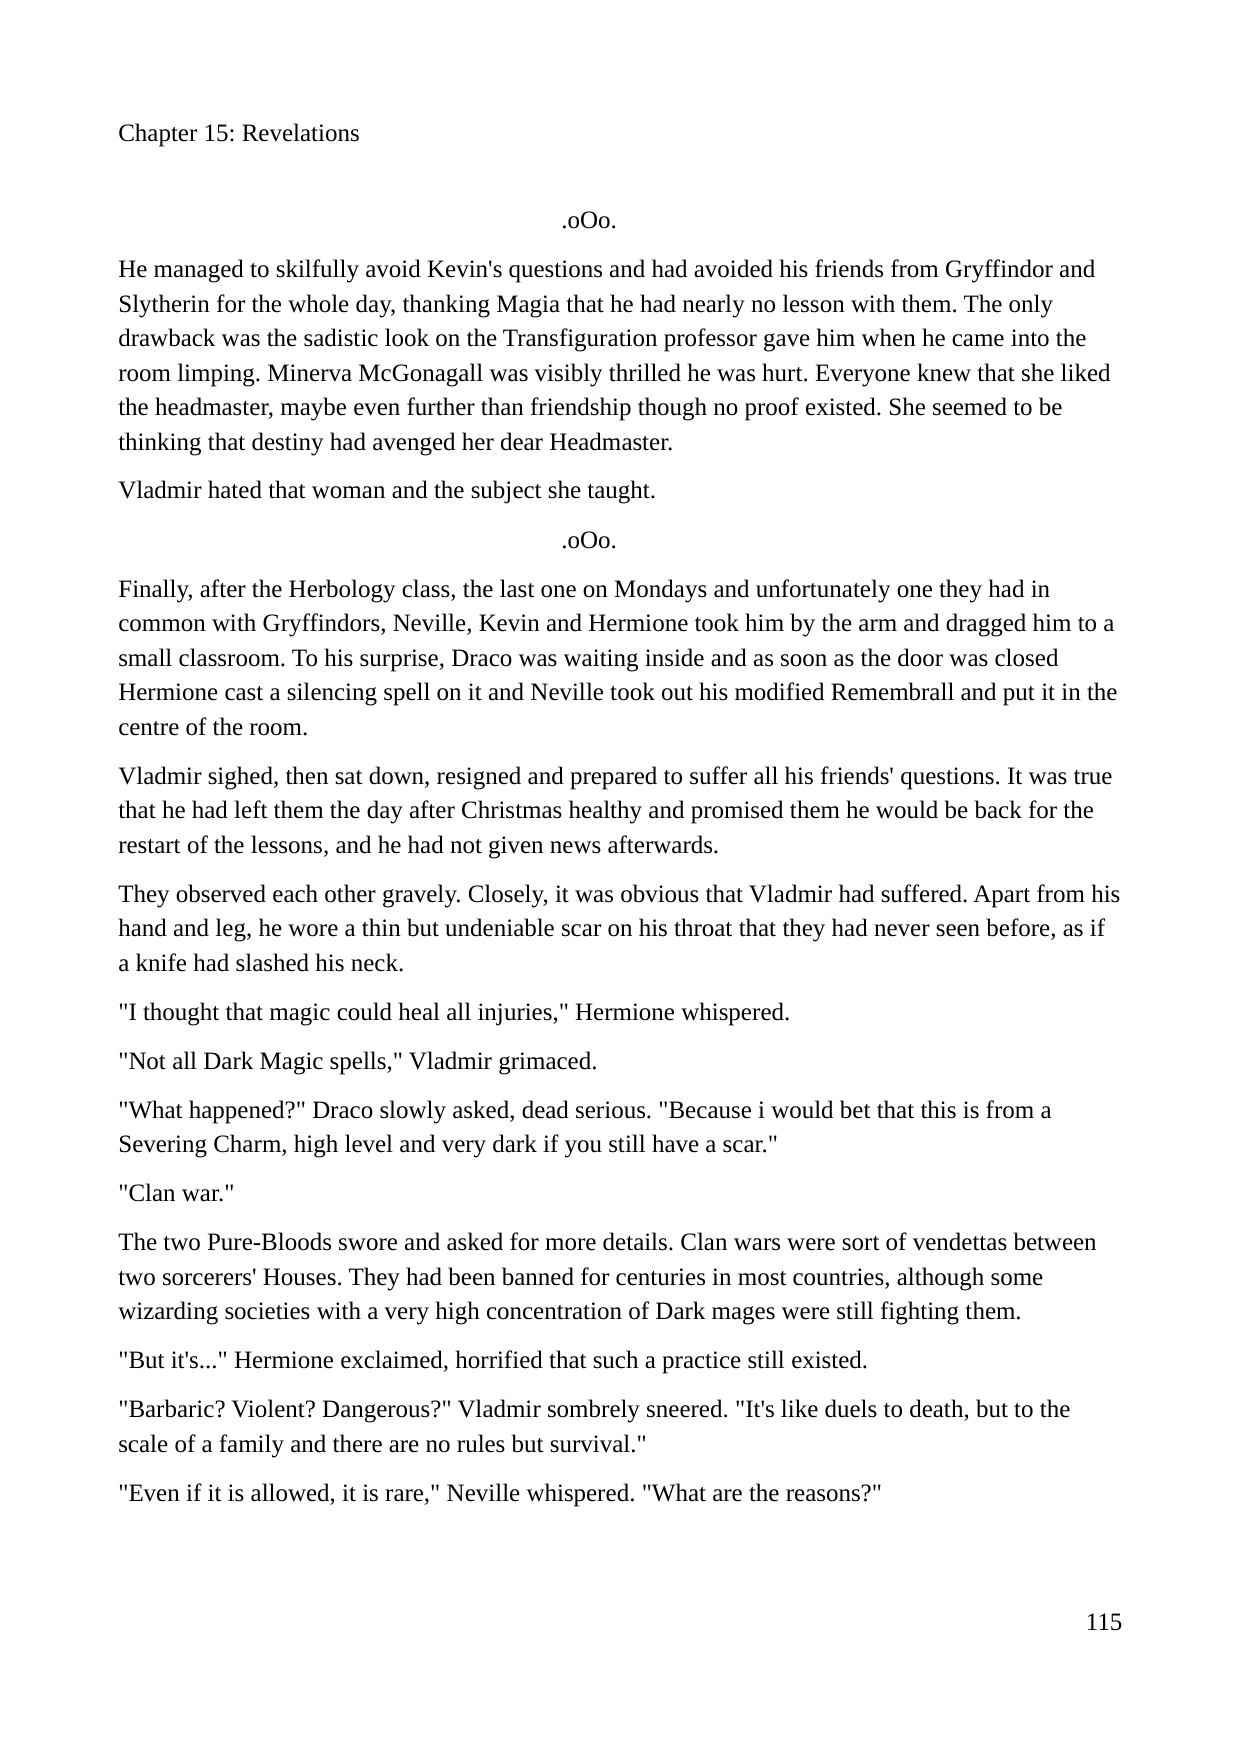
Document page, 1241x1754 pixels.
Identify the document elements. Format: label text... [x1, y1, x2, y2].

text "Not all Dark Magic spells," Vladmir grimaced. [118, 1046, 1122, 1074]
text They observed each other gravely. Closely, it was obvious that Vladmir had suffered. Apart from his hand and leg, he wore a thin but undeniable scar on his throat that they had never seen before, as if a knife had slashed his neck. [118, 879, 1122, 976]
text Vladmir sighed, then sat down, resigned and prepared to suffer all his friends' questions. It was true that he had left them the day after Christmas healthy and promised them he would be back for the restart of the lessons, and he had not given news afterwards. [118, 761, 1122, 858]
text Finally, after the Herbology class, the last one on Mondays and unfortunately one they had in common with Gryffindors, Neville, Kevin and Hermione took him by the arm and dragged him to a small classroom. To his surprise, Draco was waiting inside and as soon as the door was closed Hermione cast a silencing spell on it and Neville took out his modified Remembrall and put it in the centre of the room. [118, 574, 1122, 740]
text "Even if it is allowed, it is rare," Neville whispered. "What are the reasons?" [118, 1478, 1122, 1507]
text He managed to skilfully avoid Kevin's questions and had avoided his friends from Gryffindor and Slytherin for the whole day, thanking Magia that he had nearly no lesson with them. The only drawback was the sadistic look on the Transfiguration professor gave him when he came into the room limping. Minerva McGonagall was visibly thrilled he was hurt. Everyone knew that she liked the headmaster, maybe even further than friendship though no proof existed. She seemed to be thinking that destiny had avenged her dear Headmaster. [118, 254, 1122, 455]
text "Clan war." [118, 1178, 1122, 1207]
text The two Pure-Bloods swore and asked for more details. Clan wars were sort of vendettas between two sorcerers' Houses. They had been banned for centuries in most countries, although some wizarding societies with a very high concentration of Dark mages were still fighting them. [118, 1227, 1122, 1325]
text Vladmir hated that woman and the subject she taught. [118, 476, 1122, 504]
text "What happened?" Draco slowly asked, dead serious. "Because i would bet that this is from a Severing Charm, high level and very dark if you still have a scar." [118, 1095, 1122, 1158]
text "But it's..." Hermione exclaimed, horrified that such a practice still existed. [118, 1346, 1122, 1374]
text .oOo. [118, 525, 1122, 553]
text "I thought that magic could heal all injuries," Hermione whispered. [118, 997, 1122, 1026]
text "Barbaric? Violent? Dangerous?" Vladmir sombrely sneered. "It's like duels to death, but to the scale of a family and there are no rules but survival." [118, 1394, 1122, 1458]
text .oOo. [118, 205, 1122, 234]
